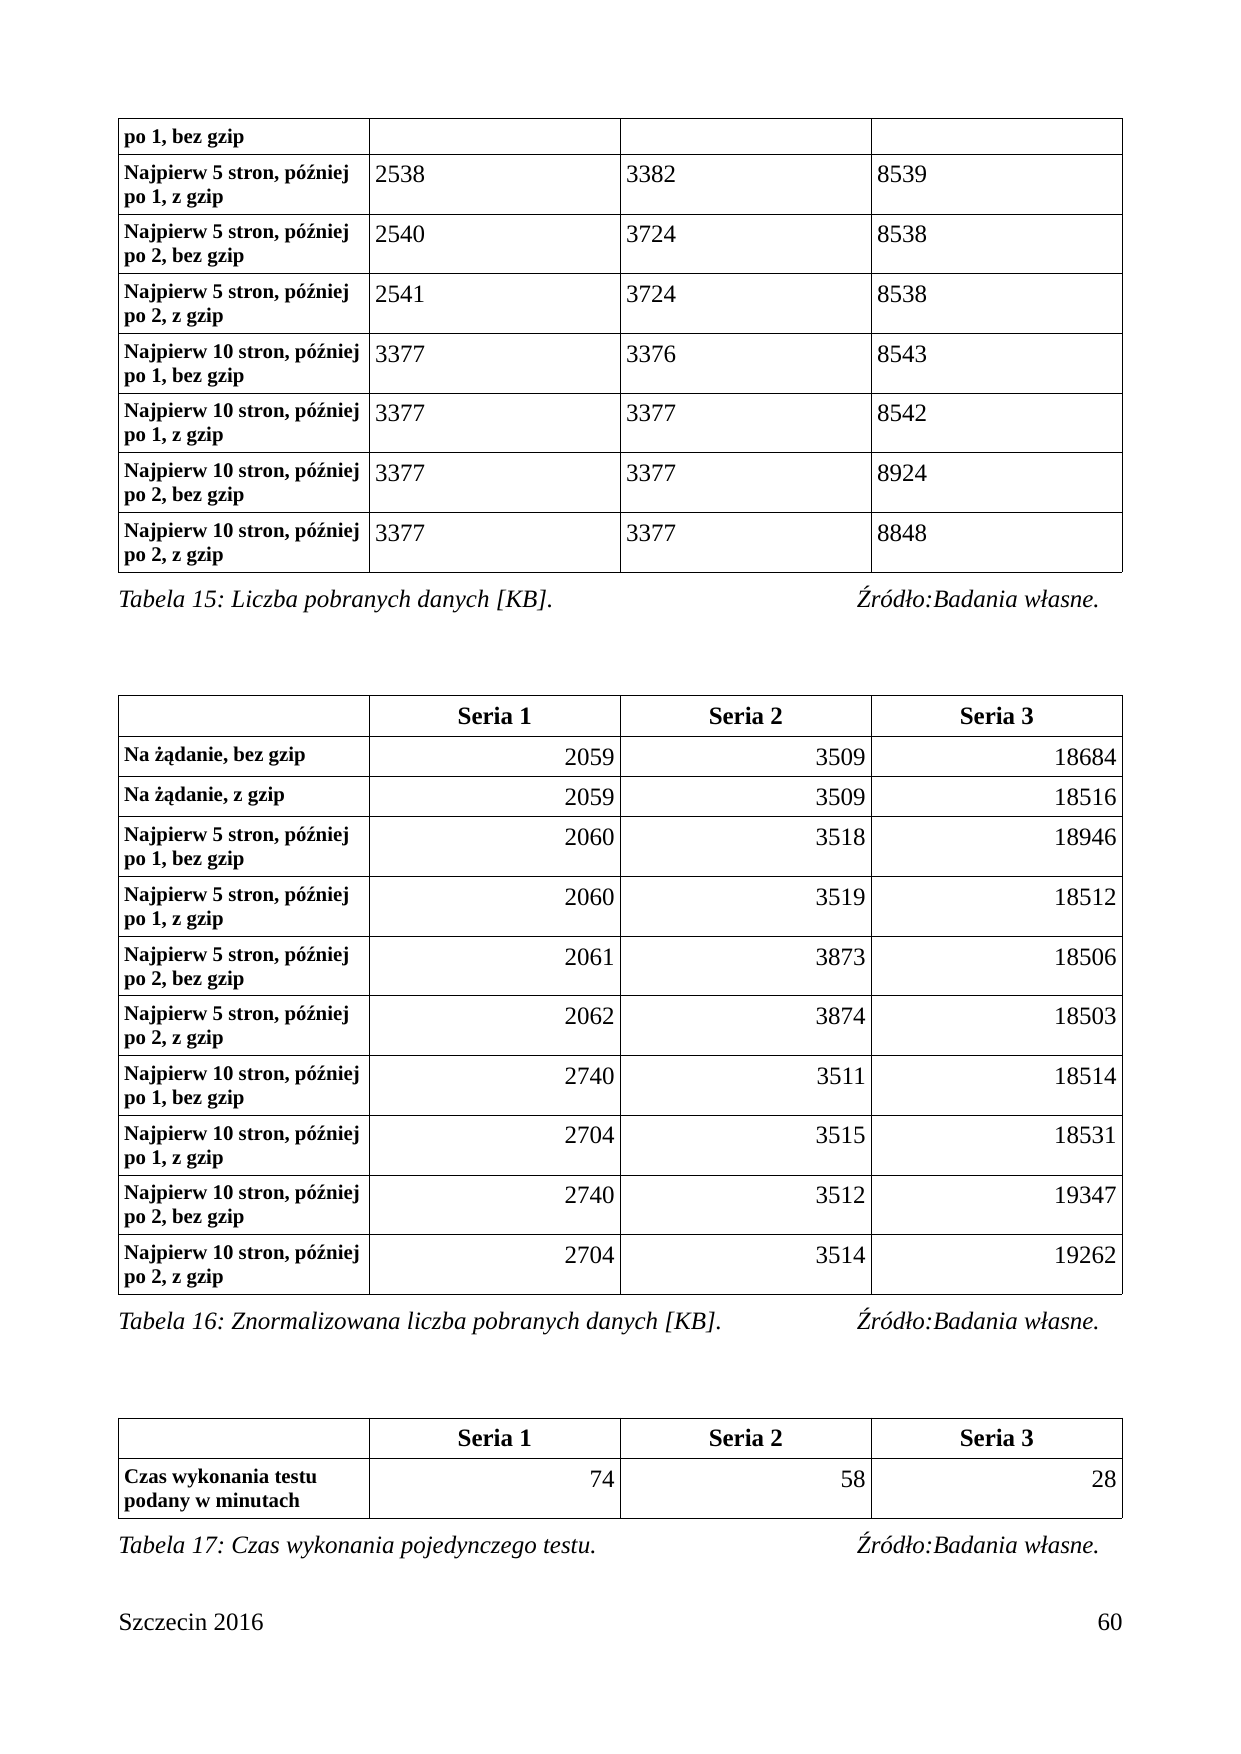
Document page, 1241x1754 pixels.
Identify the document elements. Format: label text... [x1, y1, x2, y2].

table_cell 3511 [621, 1056, 871, 1115]
table_cell Najpierw 10 stron, później po 2, z gzip [119, 1235, 369, 1294]
table_cell 19347 [872, 1176, 1122, 1234]
table_cell Najpierw 10 stron, później po 2, z gzip [119, 513, 369, 572]
table_cell 3518 [621, 817, 871, 876]
table_header Seria 3 [872, 1419, 1122, 1458]
table_cell Najpierw 5 stron, później po 1, bez gzip [119, 817, 369, 876]
table_header Seria 1 [370, 1419, 620, 1458]
table_cell 8542 [872, 394, 1122, 452]
table_cell 8924 [872, 453, 1122, 512]
table_cell Najpierw 5 stron, później po 2, z gzip [119, 996, 369, 1055]
table_cell [370, 119, 620, 154]
table_cell 2061 [370, 937, 620, 995]
table_cell 2540 [370, 215, 620, 273]
table_cell 18684 [872, 737, 1122, 776]
table_cell Najpierw 5 stron, później po 2, bez gzip [119, 937, 369, 995]
table_cell Czas wykonania testu podany w minutach [119, 1459, 369, 1518]
table_cell 3873 [621, 937, 871, 995]
table_cell 3377 [370, 453, 620, 512]
table_cell 2059 [370, 777, 620, 816]
table_cell 3377 [621, 513, 871, 572]
table_cell Najpierw 10 stron, później po 2, bez gzip [119, 453, 369, 512]
table_cell 3515 [621, 1116, 871, 1174]
table_cell 2060 [370, 817, 620, 876]
table_cell 74 [370, 1459, 620, 1518]
table_header [119, 696, 369, 736]
table_cell Najpierw 5 stron, później po 1, z gzip [119, 877, 369, 936]
table_cell 3377 [370, 394, 620, 452]
table_cell 3376 [621, 334, 871, 392]
table_cell 2060 [370, 877, 620, 936]
table_cell Najpierw 10 stron, później po 1, bez gzip [119, 334, 369, 392]
table_cell 2740 [370, 1056, 620, 1115]
table_cell 3377 [370, 334, 620, 392]
table_header Seria 3 [872, 696, 1122, 736]
table_cell 8538 [872, 215, 1122, 273]
table_cell Najpierw 5 stron, później po 1, z gzip [119, 155, 369, 213]
table_cell 2541 [370, 274, 620, 333]
table_cell Najpierw 5 stron, później po 2, z gzip [119, 274, 369, 333]
table_cell po 1, bez gzip [119, 119, 369, 154]
table_cell Na żądanie, bez gzip [119, 737, 369, 776]
text Tabela 16: Znormalizowana liczba pobranych danych [KB]. Źródło:Badania własne. [118, 1306, 1122, 1335]
table_cell 28 [872, 1459, 1122, 1518]
table_cell 3509 [621, 777, 871, 816]
table_cell 18516 [872, 777, 1122, 816]
table_cell 18503 [872, 996, 1122, 1055]
table_cell Najpierw 10 stron, później po 1, bez gzip [119, 1056, 369, 1115]
table_cell 18512 [872, 877, 1122, 936]
table_cell 3512 [621, 1176, 871, 1234]
table_header Seria 2 [621, 696, 871, 736]
table_cell 8543 [872, 334, 1122, 392]
table_cell 3724 [621, 274, 871, 333]
table_cell 8848 [872, 513, 1122, 572]
table_cell 58 [621, 1459, 871, 1518]
table_cell Najpierw 10 stron, później po 2, bez gzip [119, 1176, 369, 1234]
table_cell 8539 [872, 155, 1122, 213]
table_cell 3509 [621, 737, 871, 776]
table_cell 2704 [370, 1235, 620, 1294]
table_cell Na żądanie, z gzip [119, 777, 369, 816]
table_cell 3724 [621, 215, 871, 273]
table_cell 3514 [621, 1235, 871, 1294]
table_header Seria 2 [621, 1419, 871, 1458]
table_cell Najpierw 10 stron, później po 1, z gzip [119, 1116, 369, 1174]
table_cell 18506 [872, 937, 1122, 995]
table_cell 3519 [621, 877, 871, 936]
table_cell 19262 [872, 1235, 1122, 1294]
table_cell Najpierw 5 stron, później po 2, bez gzip [119, 215, 369, 273]
table_cell 2704 [370, 1116, 620, 1174]
table_cell 3377 [370, 513, 620, 572]
table_cell 18531 [872, 1116, 1122, 1174]
table_header [119, 1419, 369, 1458]
table_cell 2059 [370, 737, 620, 776]
table_cell 3874 [621, 996, 871, 1055]
text Tabela 17: Czas wykonania pojedynczego testu. Źródło:Badania własne. [118, 1530, 1122, 1559]
table_cell 3382 [621, 155, 871, 213]
table_cell Najpierw 10 stron, później po 1, z gzip [119, 394, 369, 452]
table_cell 2740 [370, 1176, 620, 1234]
table_cell 2538 [370, 155, 620, 213]
table_cell 18946 [872, 817, 1122, 876]
table_cell 3377 [621, 394, 871, 452]
table_cell [872, 119, 1122, 154]
text Tabela 15: Liczba pobranych danych [KB]. Źródło:Badania własne. [118, 584, 1122, 613]
table_cell 18514 [872, 1056, 1122, 1115]
table_header Seria 1 [370, 696, 620, 736]
table_cell 3377 [621, 453, 871, 512]
table_cell 2062 [370, 996, 620, 1055]
table_cell 8538 [872, 274, 1122, 333]
table_cell [621, 119, 871, 154]
